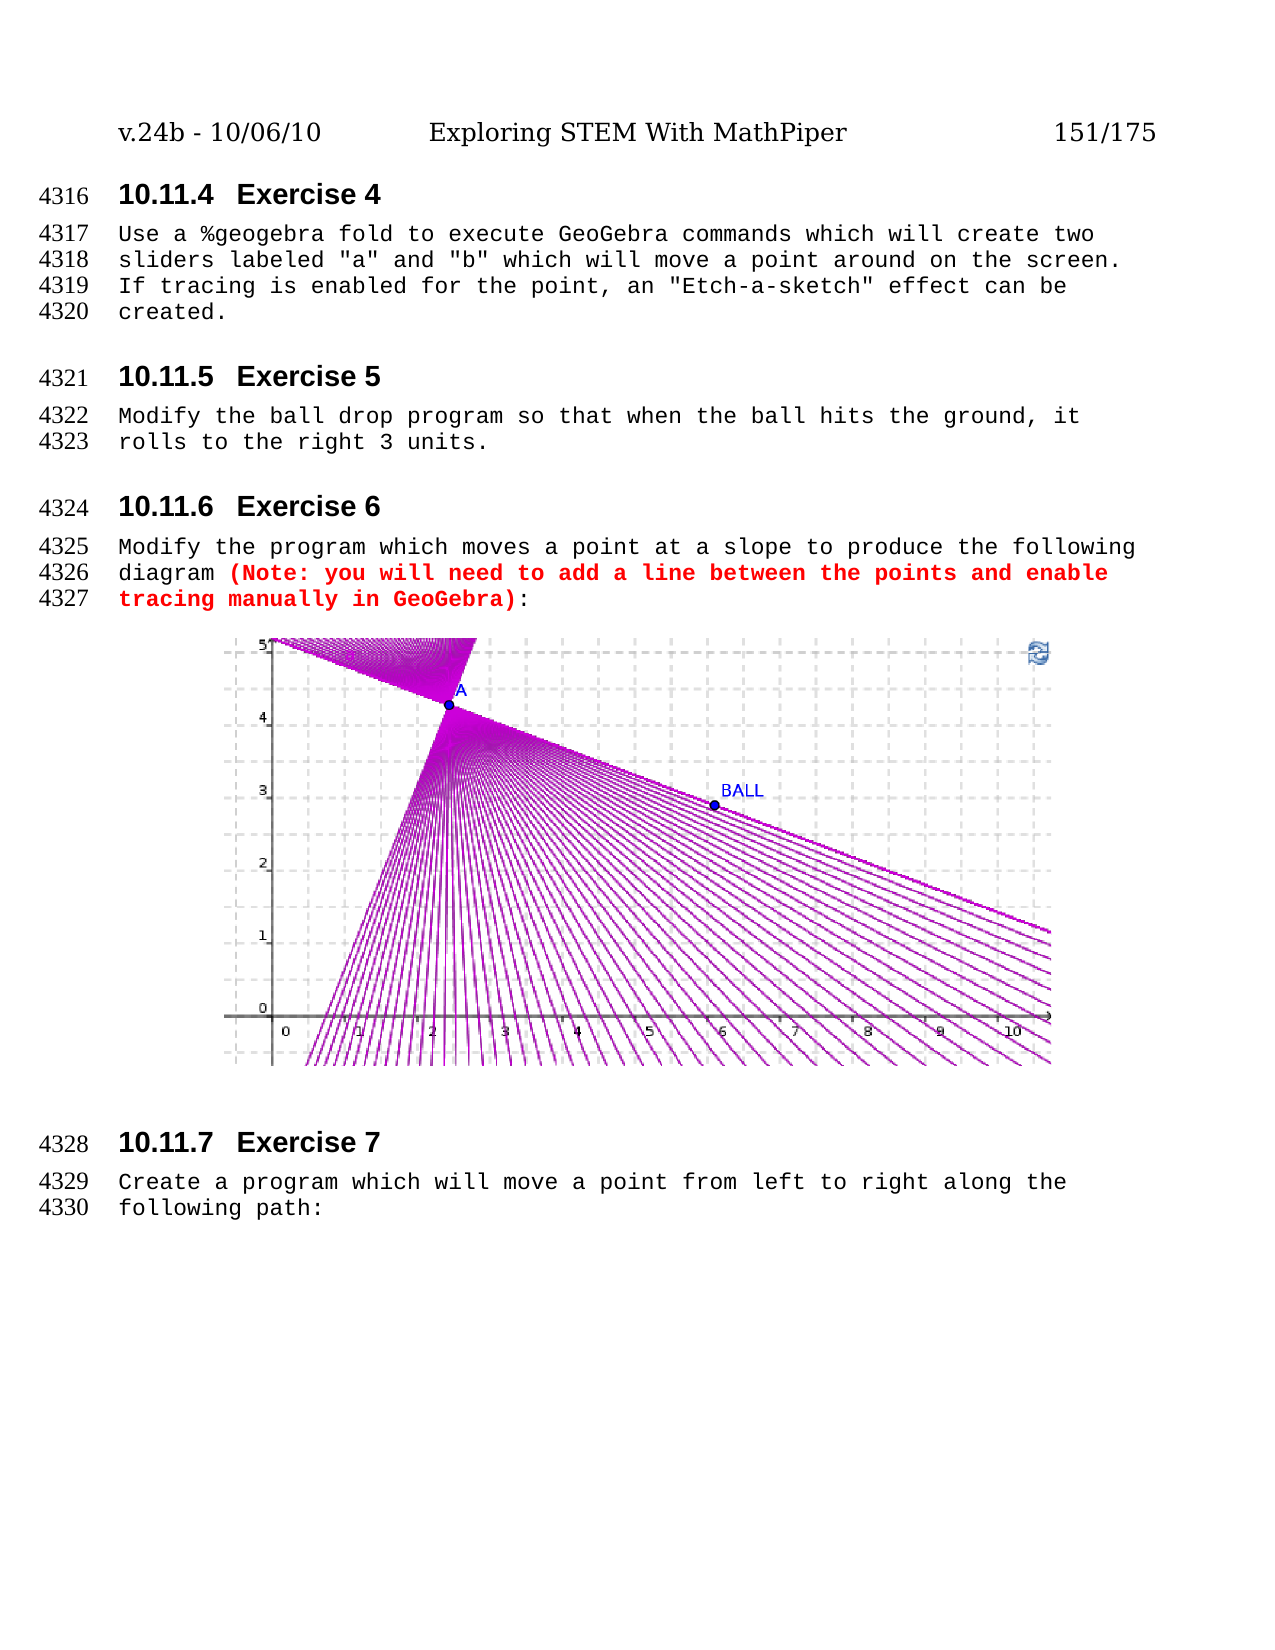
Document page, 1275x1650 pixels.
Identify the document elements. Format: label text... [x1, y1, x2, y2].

text Modify the program which moves a point at a slope to produce the following diagram (Note: you will need to add a line between the points and enable tracing manually in GeoGebra): [118, 535, 1157, 613]
subtitle Exercise 6 [118, 489, 1157, 523]
text Modify the ball drop program so that when the ball hits the ground, it rolls to the right 3 units. [118, 404, 1157, 456]
text Use a %geogebra fold to execute GeoGebra commands which will create two sliders labeled "a" and "b" which will move a point around on the screen. If tracing is enabled for the point, an "Etch-a-sketch" effect can be created. [118, 222, 1157, 326]
text Create a program which will move a point from left to right along the following path: [118, 1170, 1157, 1222]
subtitle Exercise 7 [118, 1124, 1157, 1158]
subtitle Exercise 5 [118, 359, 1157, 393]
picture [224, 638, 1052, 1066]
subtitle Exercise 4 [118, 177, 1157, 210]
